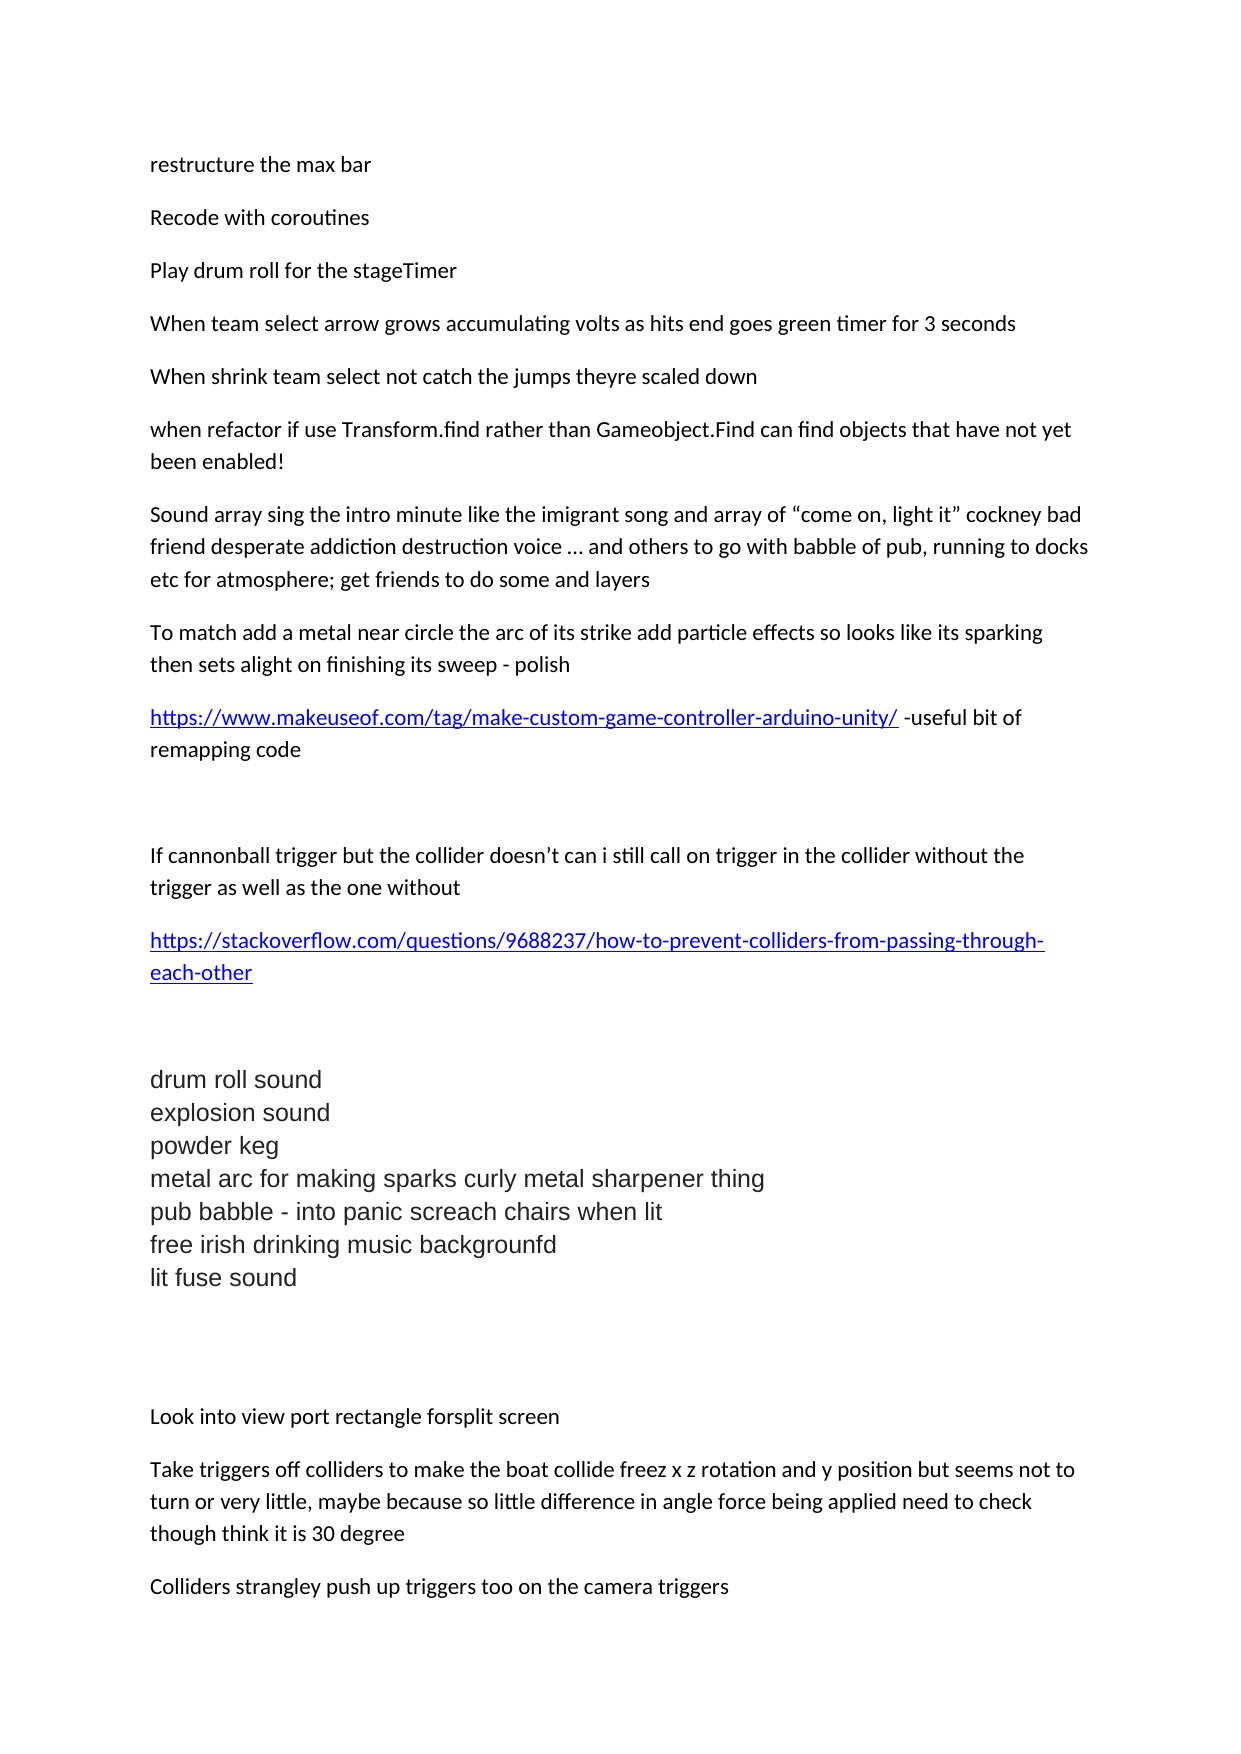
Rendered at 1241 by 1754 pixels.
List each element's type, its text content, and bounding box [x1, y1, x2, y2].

text Look into view port rectangle forsplit screen [150, 1402, 1090, 1430]
text To match add a metal near circle the arc of its strike add particle effects so looks like its sparking then sets alight on finishing its sweep - polish [150, 618, 1090, 678]
text If cannonball trigger but the collider doesn’t can i still call on trigger in the collider without the trigger as well as the one without [150, 841, 1090, 901]
text Take triggers off colliders to make the boat collide freez x z rotation and y position but seems not to turn or very little, maybe because so little difference in angle force being applied need to check though think it is 30 degree [150, 1455, 1090, 1547]
text lit fuse sound [150, 1263, 1090, 1291]
text metal arc for making sparks curly metal sharpener thing [150, 1164, 1090, 1192]
text pub babble - into panic screach chairs when lit [150, 1197, 1090, 1225]
text drum roll sound [150, 1064, 1090, 1093]
text https://stackoverflow.com/questions/9688237/how-to-prevent-colliders-from-passing-through-each-other [150, 926, 1090, 987]
text explosion sound [150, 1098, 1090, 1126]
text powder keg [150, 1131, 1090, 1159]
text When team select arrow grows accumulating volts as hits end goes green timer for 3 seconds [150, 309, 1090, 337]
text Play drum roll for the stageTimer [150, 256, 1090, 284]
text when refactor if use Transform.find rather than Gameobject.Find can find objects that have not yet been enabled! [150, 415, 1090, 475]
text restructure the max bar [150, 150, 1090, 178]
text Recode with coroutines [150, 203, 1090, 231]
text Colliders strangley push up triggers too on the camera triggers [150, 1572, 1090, 1600]
text free irish drinking music backgrounfd [150, 1230, 1090, 1258]
text When shrink team select not catch the jumps theyre scaled down [150, 362, 1090, 390]
text Sound array sing the intro minute like the imigrant song and array of “come on, light it” cockney bad friend desperate addiction destruction voice … and others to go with babble of pub, running to docks etc for atmosphere; get friends to do some and layers [150, 500, 1090, 593]
text https://www.makeuseof.com/tag/make-custom-game-controller-arduino-unity/ -useful bit of remapping code [150, 703, 1090, 763]
